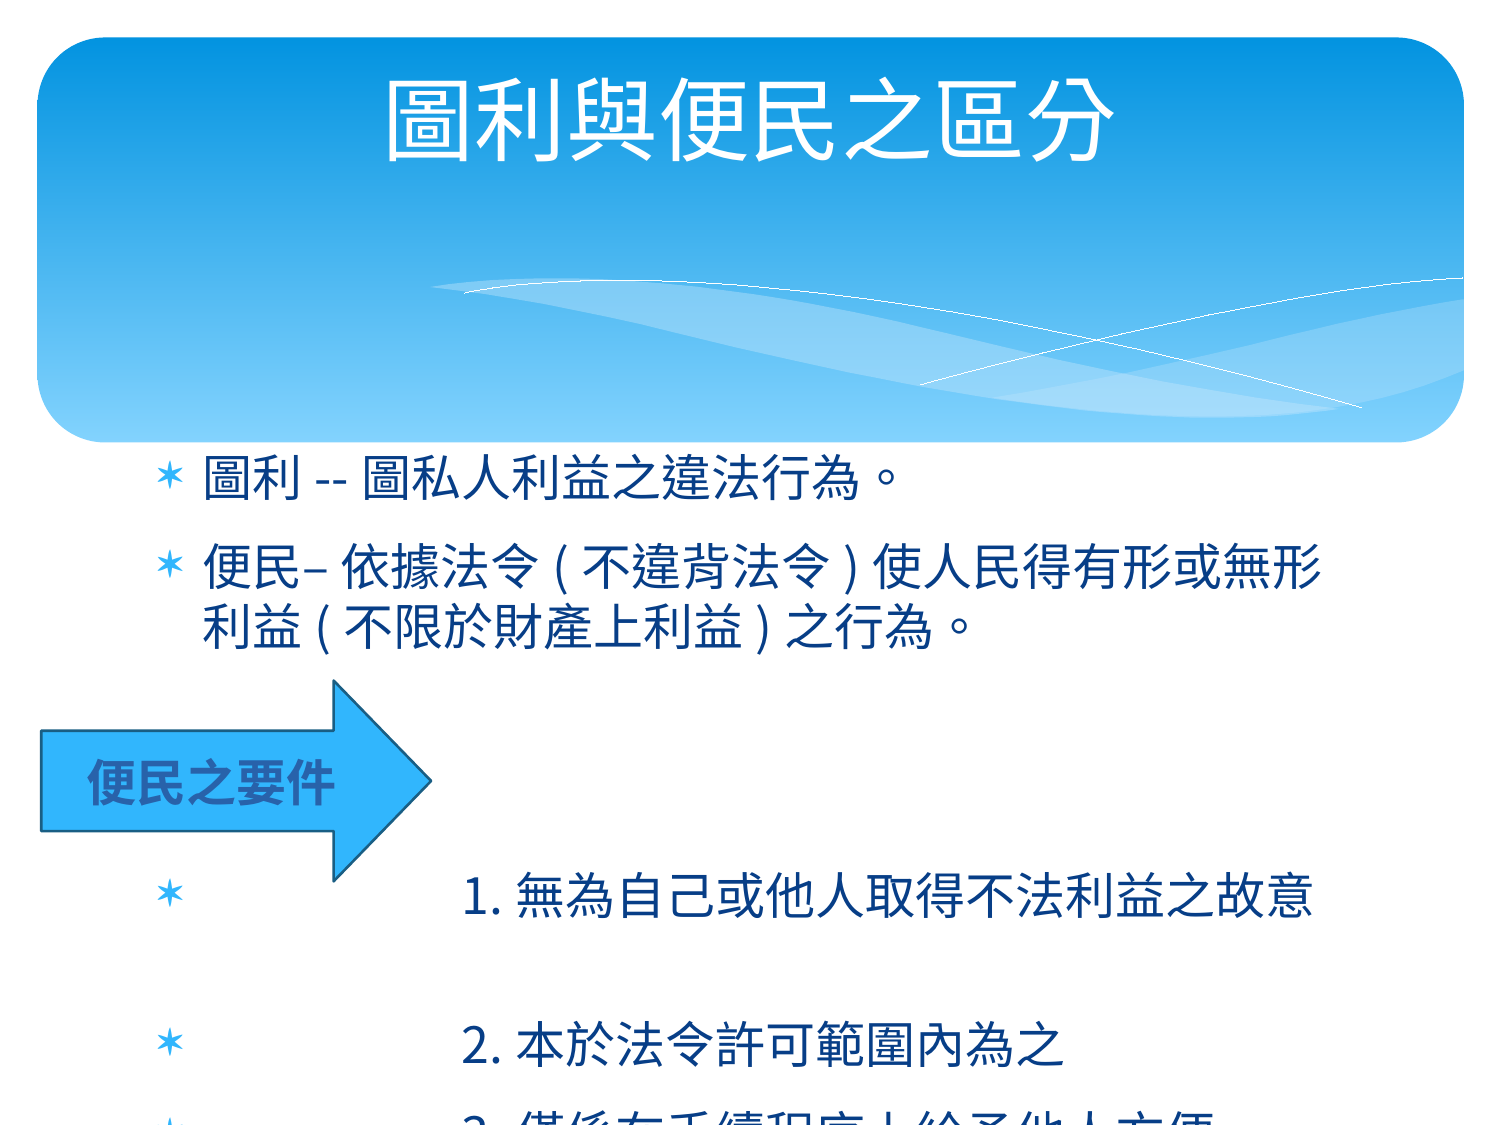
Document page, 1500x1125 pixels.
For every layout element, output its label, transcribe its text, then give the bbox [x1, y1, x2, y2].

list 圖利--圖私人利益之違法行為。 便民– 依據法令(不違背法令)使人民得有形或無形利益(不限於財產上利益)之行為。 1.無為自己或他人取得不法利益之故意 2.本於法令許可範圍內為之 3.僅係在手續程序上給予他人方便 4.他人所獲得者，並非不法利益 關鍵即在依法行政!!! [143, 438, 1359, 1005]
text_box 便民之要件 [41, 680, 432, 882]
title 圖利與便民之區分 [75, 55, 1425, 261]
